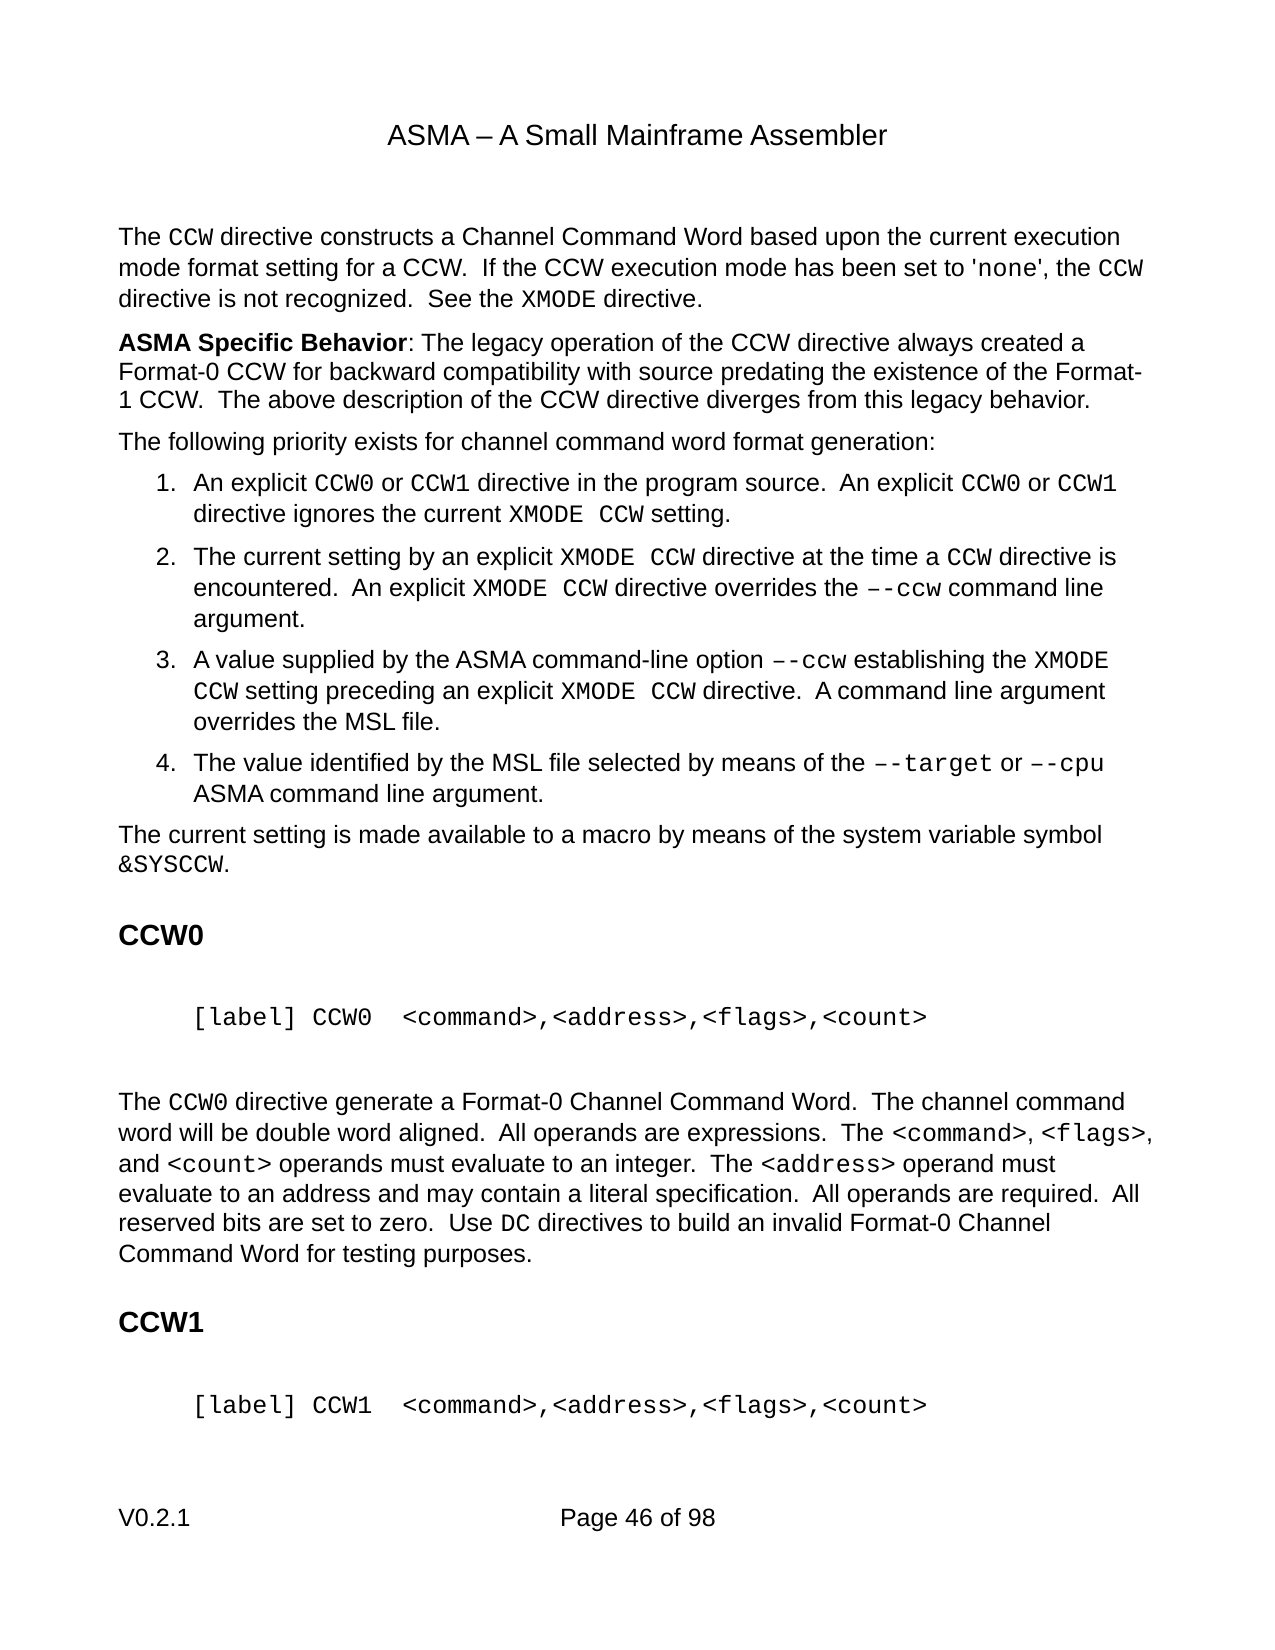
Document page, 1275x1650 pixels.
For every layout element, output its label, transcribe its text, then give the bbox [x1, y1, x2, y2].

text The following priority exists for channel command word format generation: [118, 426, 1157, 455]
subtitle CCW0 [118, 918, 1157, 951]
list An explicit CCW0 or CCW1 directive in the program source. An explicit CCW0 or CCW1 directive ignores the current XMODE CCW setting. [156, 468, 1157, 529]
text The current setting is made available to a macro by means of the system variable symbol &SYSCCW. [118, 821, 1157, 880]
list A value supplied by the ASMA command-line option –-ccw establishing the XMODE CCW setting preceding an explicit XMODE CCW directive. A command line argument overrides the MSL file. [156, 645, 1157, 736]
text [label] CCW1 <command>,<address>,<flags>,<count> [192, 1393, 1157, 1421]
text The CCW directive constructs a Channel Command Word based upon the current execution mode format setting for a CCW. If the CCW execution mode has been set to 'none', the CCW directive is not recognized. See the XMODE directive. [118, 222, 1157, 315]
subtitle CCW1 [118, 1305, 1157, 1339]
text The CCW0 directive generate a Format-0 Channel Command Word. The channel command word will be double word aligned. All operands are expressions. The <command>, <flags>, and <count> operands must evaluate to an integer. The <address> operand must evaluate to an address and may contain a literal specification. All operands are required. All reserved bits are set to zero. Use DC directives to build an invalid Format-0 Channel Command Word for testing purposes. [118, 1087, 1157, 1268]
list The value identified by the MSL file selected by means of the –-target or –-cpu ASMA command line argument. [156, 748, 1157, 808]
text ASMA Specific Behavior: The legacy operation of the CCW directive always created a Format-0 CCW for backward compatibility with source predating the existence of the Format-1 CCW. The above description of the CCW directive diverges from this legacy behavior. [118, 328, 1157, 414]
text [label] CCW0 <command>,<address>,<flags>,<count> [192, 1005, 1157, 1033]
list The current setting by an explicit XMODE CCW directive at the time a CCW directive is encountered. An explicit XMODE CCW directive overrides the –-ccw command line argument. [156, 542, 1157, 633]
